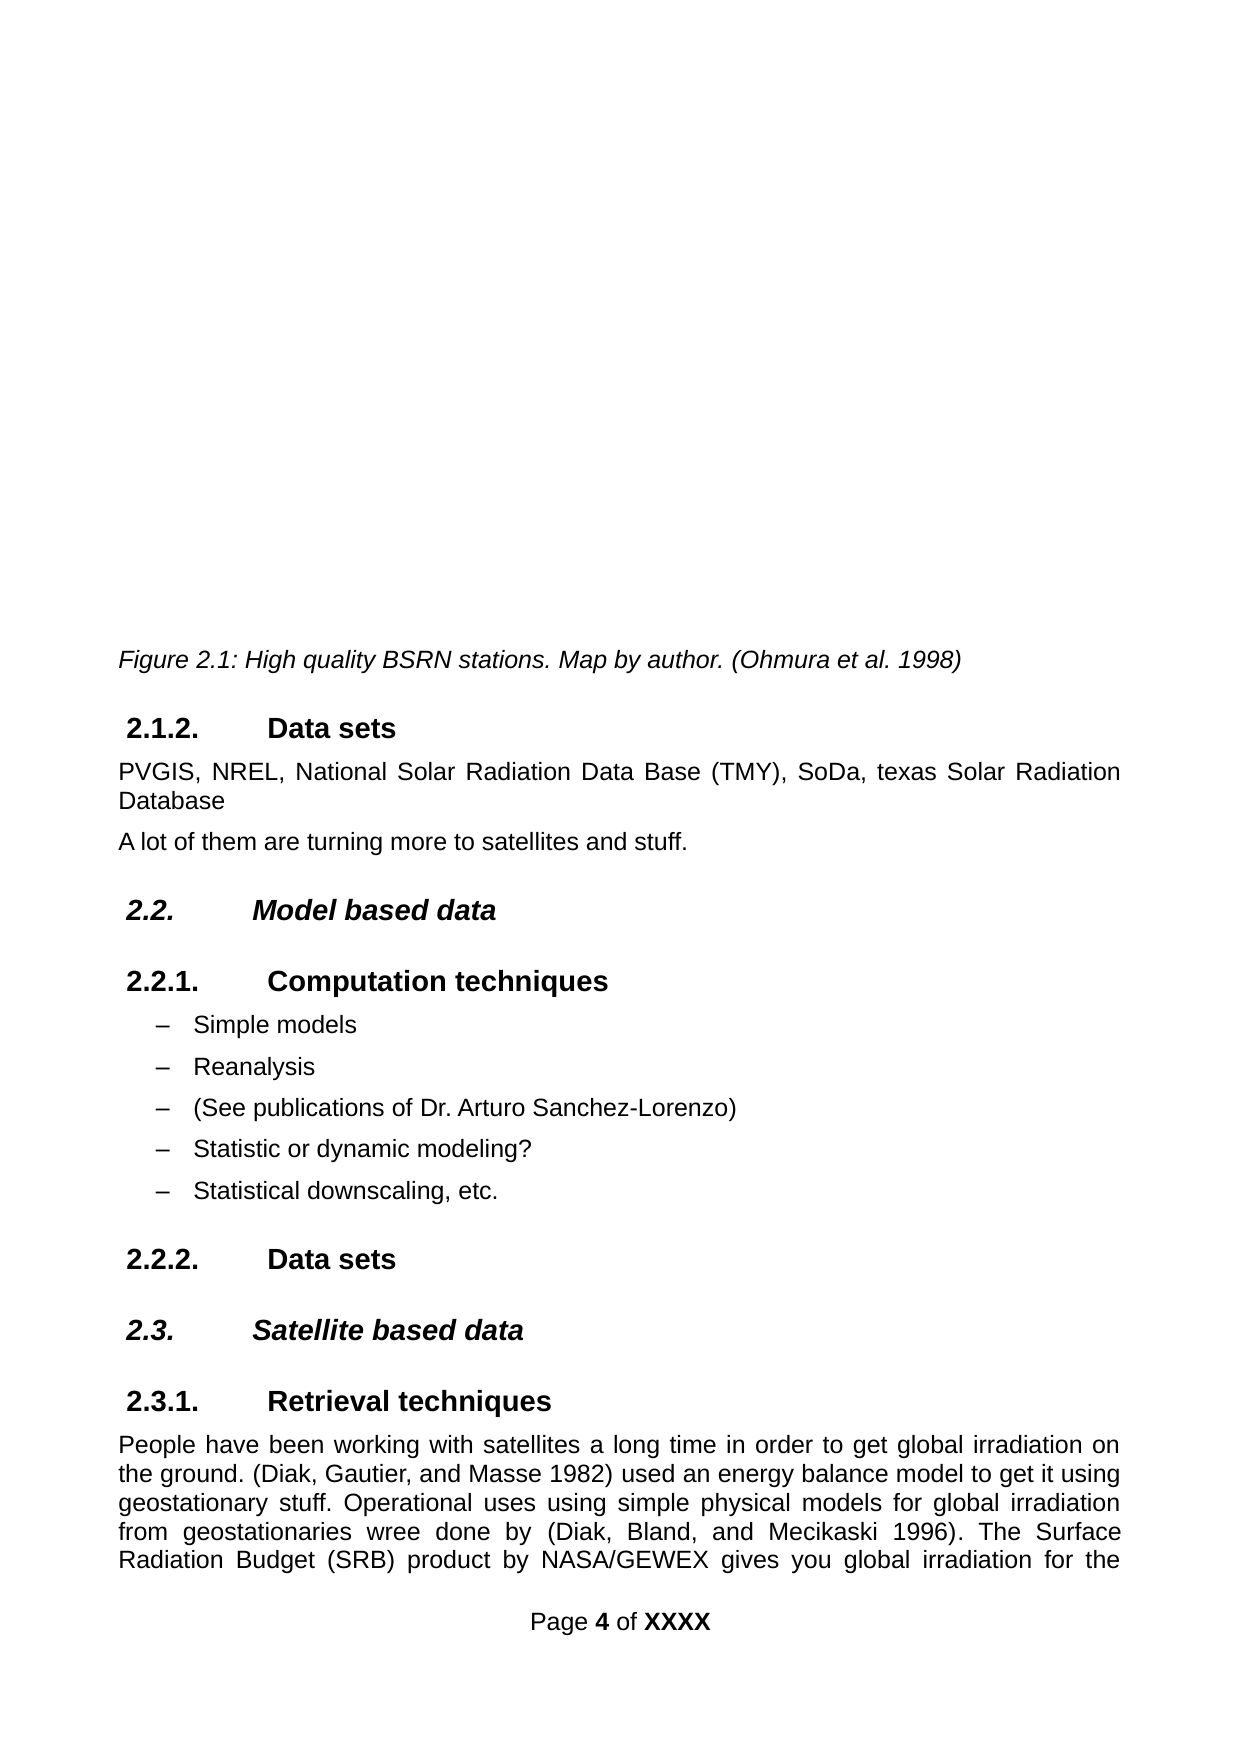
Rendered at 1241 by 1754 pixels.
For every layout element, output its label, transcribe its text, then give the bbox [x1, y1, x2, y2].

subtitle Satellite based data [118, 1313, 1122, 1347]
list Simple models [156, 1010, 1122, 1039]
text A lot of them are turning more to satellites and stuff. [118, 827, 1122, 856]
subtitle Retrieval techniques [118, 1384, 1122, 1418]
list Reanalysis [156, 1052, 1122, 1081]
list Statistical downscaling, etc. [156, 1176, 1122, 1204]
list Statistic or dynamic modeling? [156, 1134, 1122, 1163]
subtitle Data sets [118, 711, 1122, 744]
text People have been working with satellites a long time in order to get global irradiation on the ground. (Diak, Gautier, and Masse 1982) used an energy balance model to get it using geostationary stuff. Operational uses using simple physical models for global irradiation from geostationaries wree done by (Diak, Bland, and Mecikaski 1996). The Surface Radiation Budget (SRB) product by NASA/GEWEX gives you global irradiation for the [118, 1430, 1122, 1574]
text Figure 2.1: High quality BSRN stations. Map by author. (Ohmura et al. 1998) [118, 131, 1122, 673]
list (See publications of Dr. Arturo Sanchez-Lorenzo) [156, 1093, 1122, 1122]
text PVGIS, NREL, National Solar Radiation Data Base (TMY), SoDa, texas Solar Radiation Database [118, 757, 1122, 814]
subtitle Computation techniques [118, 964, 1122, 998]
subtitle Model based data [118, 893, 1122, 927]
subtitle Data sets [118, 1242, 1122, 1276]
